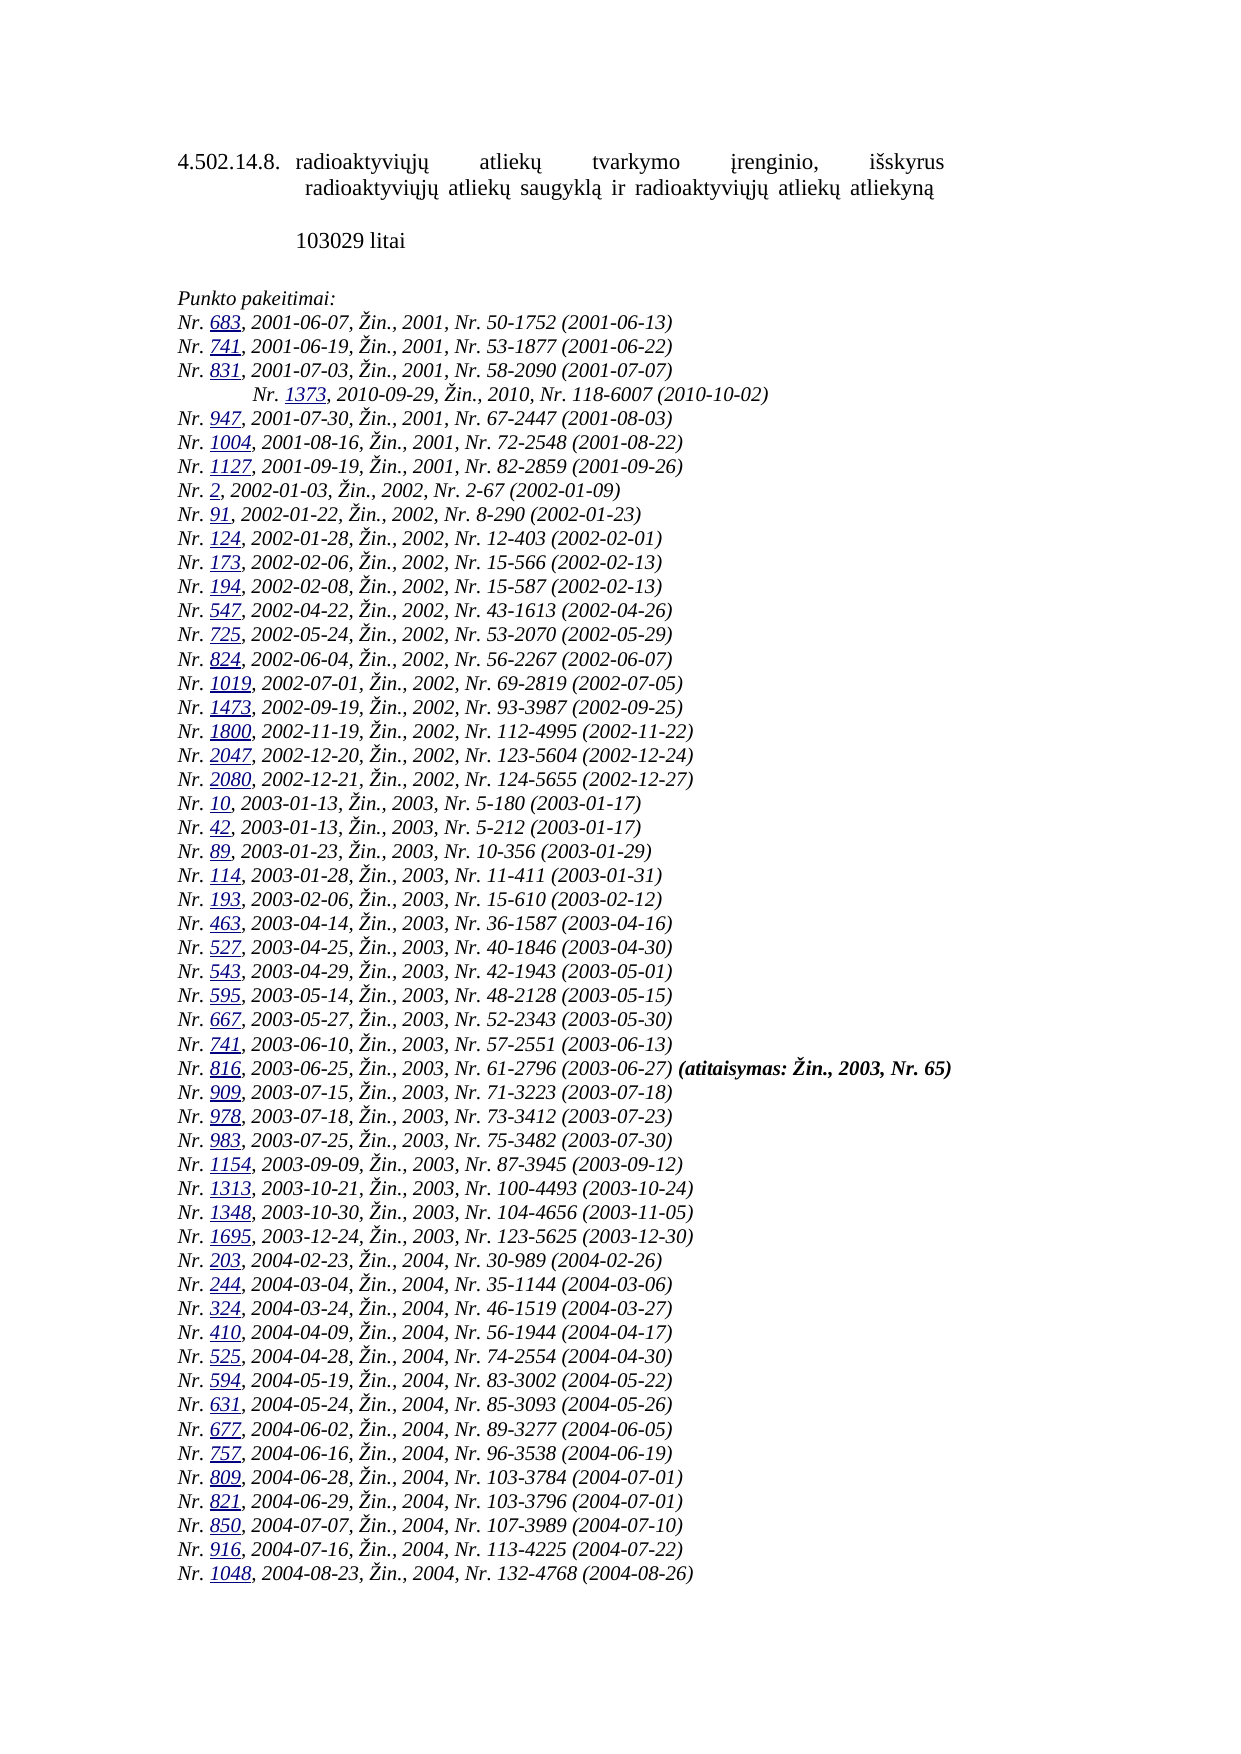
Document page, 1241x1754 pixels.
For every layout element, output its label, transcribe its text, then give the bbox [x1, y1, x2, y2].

text Nr. 89, 2003-01-23, Žin., 2003, Nr. 10-356 (2003-01-29) [177, 839, 1122, 863]
text Nr. 193, 2003-02-06, Žin., 2003, Nr. 15-610 (2003-02-12) [177, 887, 1122, 911]
text Nr. 91, 2002-01-22, Žin., 2002, Nr. 8-290 (2002-01-23) [177, 502, 1122, 526]
text Nr. 114, 2003-01-28, Žin., 2003, Nr. 11-411 (2003-01-31) [177, 863, 1122, 887]
text Nr. 547, 2002-04-22, Žin., 2002, Nr. 43-1613 (2002-04-26) [177, 598, 1122, 622]
text Nr. 1154, 2003-09-09, Žin., 2003, Nr. 87-3945 (2003-09-12) [177, 1152, 1122, 1176]
text Nr. 741, 2001-06-19, Žin., 2001, Nr. 53-1877 (2001-06-22) [177, 334, 1122, 358]
text Nr. 42, 2003-01-13, Žin., 2003, Nr. 5-212 (2003-01-17) [177, 815, 1122, 839]
text Nr. 124, 2002-01-28, Žin., 2002, Nr. 12-403 (2002-02-01) [177, 526, 1122, 550]
text Nr. 410, 2004-04-09, Žin., 2004, Nr. 56-1944 (2004-04-17) [177, 1320, 1122, 1344]
text 4.502.14.8. radioaktyviųjų atliekų tvarkymo įrenginio, išskyrus radioaktyviųjų atliekų saugyklą ir radioaktyviųjų atliekų atliekyną 103029 litai [177, 148, 945, 253]
text Nr. 1048, 2004-08-23, Žin., 2004, Nr. 132-4768 (2004-08-26) [177, 1561, 1122, 1585]
text Nr. 1800, 2002-11-19, Žin., 2002, Nr. 112-4995 (2002-11-22) [177, 719, 1122, 743]
text Nr. 173, 2002-02-06, Žin., 2002, Nr. 15-566 (2002-02-13) [177, 550, 1122, 574]
text Nr. 324, 2004-03-24, Žin., 2004, Nr. 46-1519 (2004-03-27) [177, 1296, 1122, 1320]
text Nr. 809, 2004-06-28, Žin., 2004, Nr. 103-3784 (2004-07-01) [177, 1464, 1122, 1489]
text Nr. 1313, 2003-10-21, Žin., 2003, Nr. 100-4493 (2003-10-24) [177, 1176, 1122, 1200]
text Nr. 683, 2001-06-07, Žin., 2001, Nr. 50-1752 (2001-06-13) [177, 309, 1122, 334]
text Nr. 10, 2003-01-13, Žin., 2003, Nr. 5-180 (2003-01-17) [177, 791, 1122, 815]
text Nr. 543, 2003-04-29, Žin., 2003, Nr. 42-1943 (2003-05-01) [177, 959, 1122, 983]
text Nr. 1004, 2001-08-16, Žin., 2001, Nr. 72-2548 (2001-08-22) [177, 430, 1122, 454]
text Nr. 1373, 2010-09-29, Žin., 2010, Nr. 118-6007 (2010-10-02) [252, 382, 1122, 406]
text Nr. 525, 2004-04-28, Žin., 2004, Nr. 74-2554 (2004-04-30) [177, 1344, 1122, 1368]
text Nr. 527, 2003-04-25, Žin., 2003, Nr. 40-1846 (2003-04-30) [177, 935, 1122, 959]
text Nr. 2047, 2002-12-20, Žin., 2002, Nr. 123-5604 (2002-12-24) [177, 743, 1122, 767]
text Nr. 244, 2004-03-04, Žin., 2004, Nr. 35-1144 (2004-03-06) [177, 1272, 1122, 1296]
text Nr. 595, 2003-05-14, Žin., 2003, Nr. 48-2128 (2003-05-15) [177, 983, 1122, 1007]
text Nr. 947, 2001-07-30, Žin., 2001, Nr. 67-2447 (2001-08-03) [177, 406, 1122, 430]
text Nr. 677, 2004-06-02, Žin., 2004, Nr. 89-3277 (2004-06-05) [177, 1416, 1122, 1441]
text Nr. 916, 2004-07-16, Žin., 2004, Nr. 113-4225 (2004-07-22) [177, 1537, 1122, 1561]
text Nr. 631, 2004-05-24, Žin., 2004, Nr. 85-3093 (2004-05-26) [177, 1392, 1122, 1416]
text Nr. 2080, 2002-12-21, Žin., 2002, Nr. 124-5655 (2002-12-27) [177, 767, 1122, 791]
text Nr. 594, 2004-05-19, Žin., 2004, Nr. 83-3002 (2004-05-22) [177, 1368, 1122, 1392]
text Nr. 725, 2002-05-24, Žin., 2002, Nr. 53-2070 (2002-05-29) [177, 622, 1122, 646]
text Nr. 1473, 2002-09-19, Žin., 2002, Nr. 93-3987 (2002-09-25) [177, 694, 1122, 719]
text Punkto pakeitimai: [177, 286, 1122, 309]
text Nr. 1019, 2002-07-01, Žin., 2002, Nr. 69-2819 (2002-07-05) [177, 671, 1122, 694]
text Nr. 194, 2002-02-08, Žin., 2002, Nr. 15-587 (2002-02-13) [177, 574, 1122, 598]
text Nr. 850, 2004-07-07, Žin., 2004, Nr. 107-3989 (2004-07-10) [177, 1513, 1122, 1537]
text Nr. 821, 2004-06-29, Žin., 2004, Nr. 103-3796 (2004-07-01) [177, 1489, 1122, 1513]
text Nr. 1348, 2003-10-30, Žin., 2003, Nr. 104-4656 (2003-11-05) [177, 1200, 1122, 1224]
text Nr. 203, 2004-02-23, Žin., 2004, Nr. 30-989 (2004-02-26) [177, 1248, 1122, 1272]
text Nr. 816, 2003-06-25, Žin., 2003, Nr. 61-2796 (2003-06-27) (atitaisymas: Žin., 2003, Nr. 65) [177, 1056, 1122, 1079]
text Nr. 463, 2003-04-14, Žin., 2003, Nr. 36-1587 (2003-04-16) [177, 911, 1122, 935]
text Nr. 1127, 2001-09-19, Žin., 2001, Nr. 82-2859 (2001-09-26) [177, 454, 1122, 478]
text Nr. 831, 2001-07-03, Žin., 2001, Nr. 58-2090 (2001-07-07) [177, 358, 1122, 382]
text Nr. 667, 2003-05-27, Žin., 2003, Nr. 52-2343 (2003-05-30) [177, 1007, 1122, 1031]
text Nr. 1695, 2003-12-24, Žin., 2003, Nr. 123-5625 (2003-12-30) [177, 1224, 1122, 1248]
text Nr. 757, 2004-06-16, Žin., 2004, Nr. 96-3538 (2004-06-19) [177, 1441, 1122, 1464]
text Nr. 824, 2002-06-04, Žin., 2002, Nr. 56-2267 (2002-06-07) [177, 646, 1122, 671]
text Nr. 983, 2003-07-25, Žin., 2003, Nr. 75-3482 (2003-07-30) [177, 1128, 1122, 1152]
text Nr. 978, 2003-07-18, Žin., 2003, Nr. 73-3412 (2003-07-23) [177, 1104, 1122, 1128]
text Nr. 741, 2003-06-10, Žin., 2003, Nr. 57-2551 (2003-06-13) [177, 1031, 1122, 1056]
text Nr. 2, 2002-01-03, Žin., 2002, Nr. 2-67 (2002-01-09) [177, 478, 1122, 502]
text Nr. 909, 2003-07-15, Žin., 2003, Nr. 71-3223 (2003-07-18) [177, 1079, 1122, 1104]
